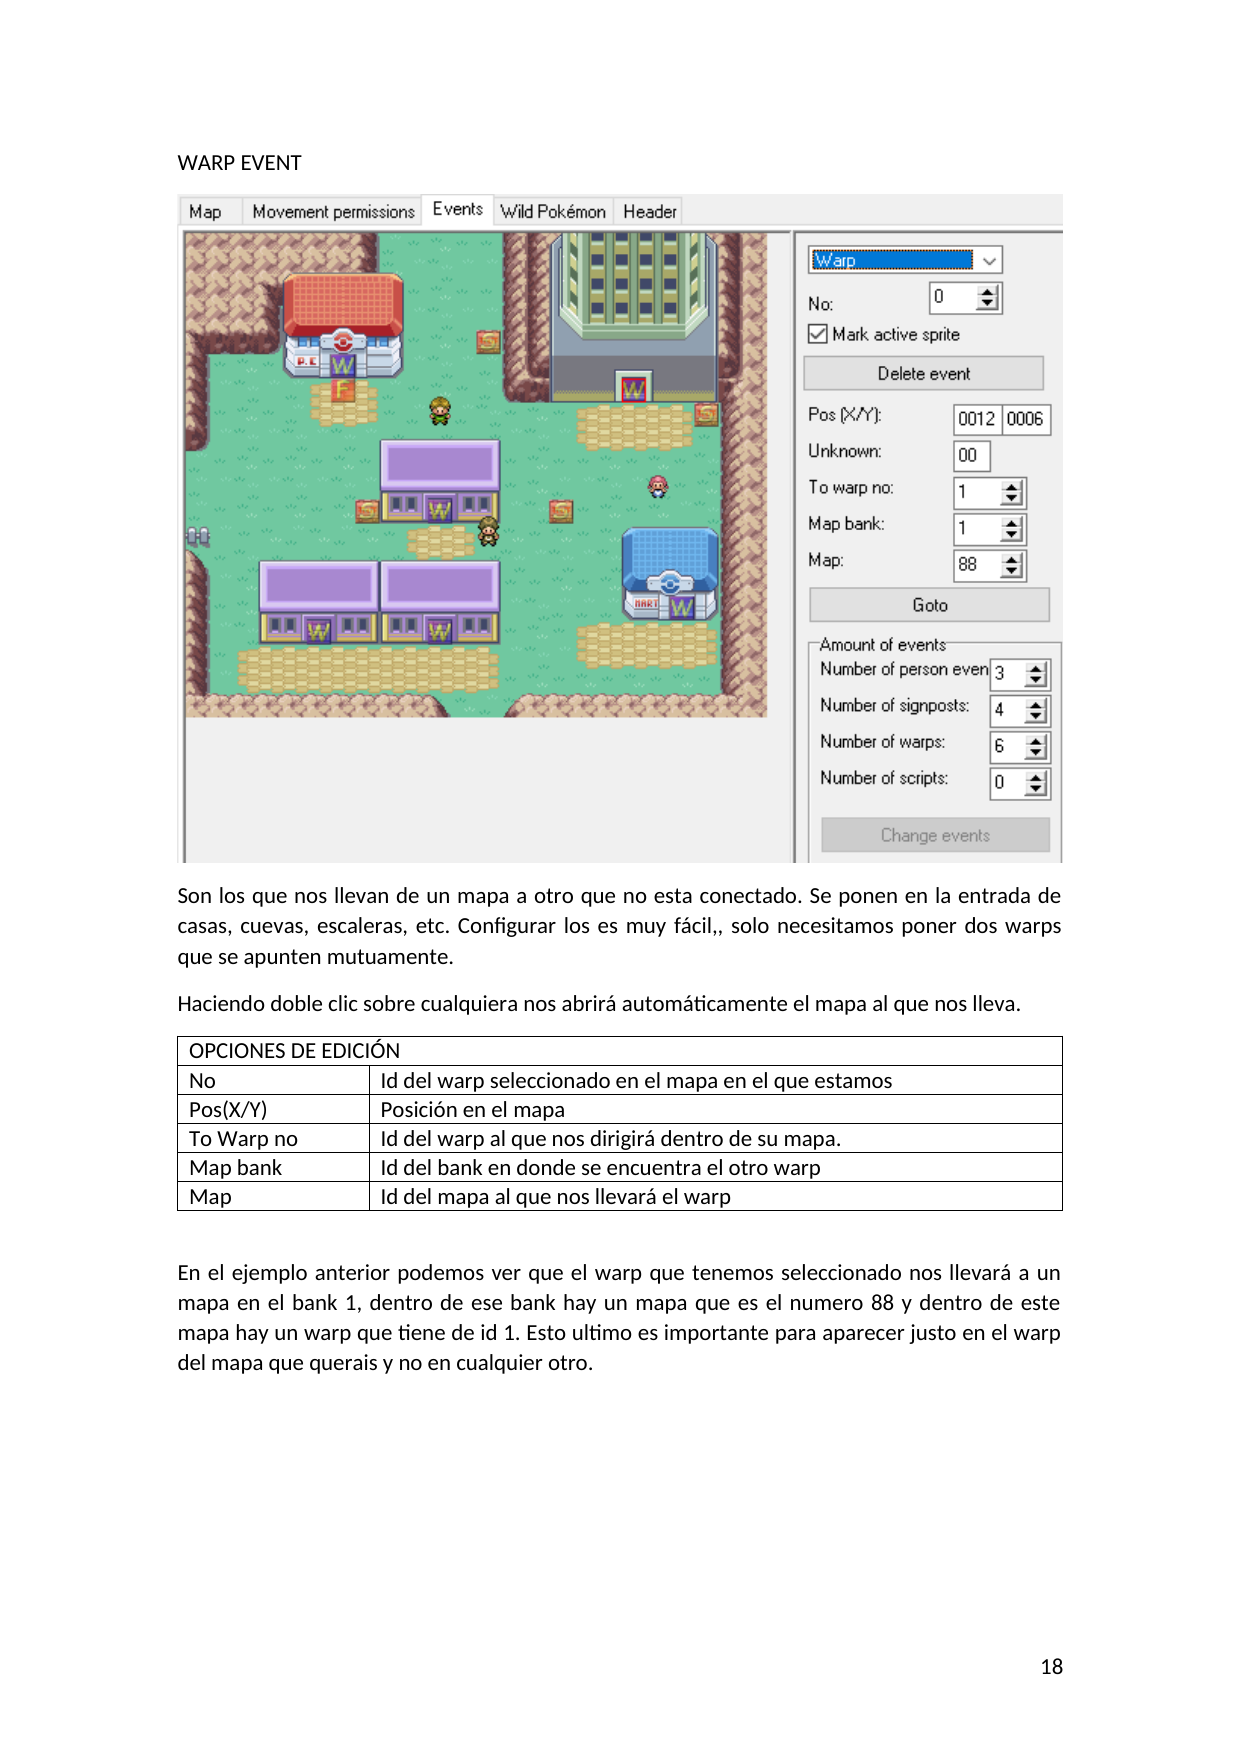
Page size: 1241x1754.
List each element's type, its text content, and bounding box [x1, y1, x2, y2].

text WARP EVENT [177, 148, 1063, 176]
table_cell Id del warp al que nos dirigirá dentro de su mapa. [370, 1124, 1062, 1152]
text Haciendo doble clic sobre cualquiera nos abrirá automáticamente el mapa al que nos lleva. [177, 989, 1063, 1017]
table_cell Id del bank en donde se encuentra el otro warp [370, 1153, 1062, 1181]
table_cell To Warp no [178, 1124, 369, 1152]
table_header OPCIONES DE EDICIÓN [178, 1037, 1062, 1065]
picture [177, 194, 1063, 863]
table_cell No [178, 1066, 369, 1094]
table_cell Pos(X/Y) [178, 1095, 369, 1123]
table_cell Map [178, 1182, 369, 1210]
table_cell Posición en el mapa [370, 1095, 1062, 1123]
table_cell Id del warp seleccionado en el mapa en el que estamos [370, 1066, 1062, 1094]
text En el ejemplo anterior podemos ver que el warp que tenemos seleccionado nos llevará a un mapa en el bank 1, dentro de ese bank hay un mapa que es el numero 88 y dentro de este mapa hay un warp que tiene de id 1. Esto ultimo es importante para aparecer justo en el warp del mapa que querais y no en cualquier otro. [177, 1258, 1063, 1377]
table_cell Id del mapa al que nos llevará el warp [370, 1182, 1062, 1210]
text Son los que nos llevan de un mapa a otro que no esta conectado. Se ponen en la entrada de casas, cuevas, escaleras, etc. Configurar los es muy fácil,, solo necesitamos poner dos warps que se apunten mutuamente. [177, 881, 1063, 970]
table_cell Map bank [178, 1153, 369, 1181]
